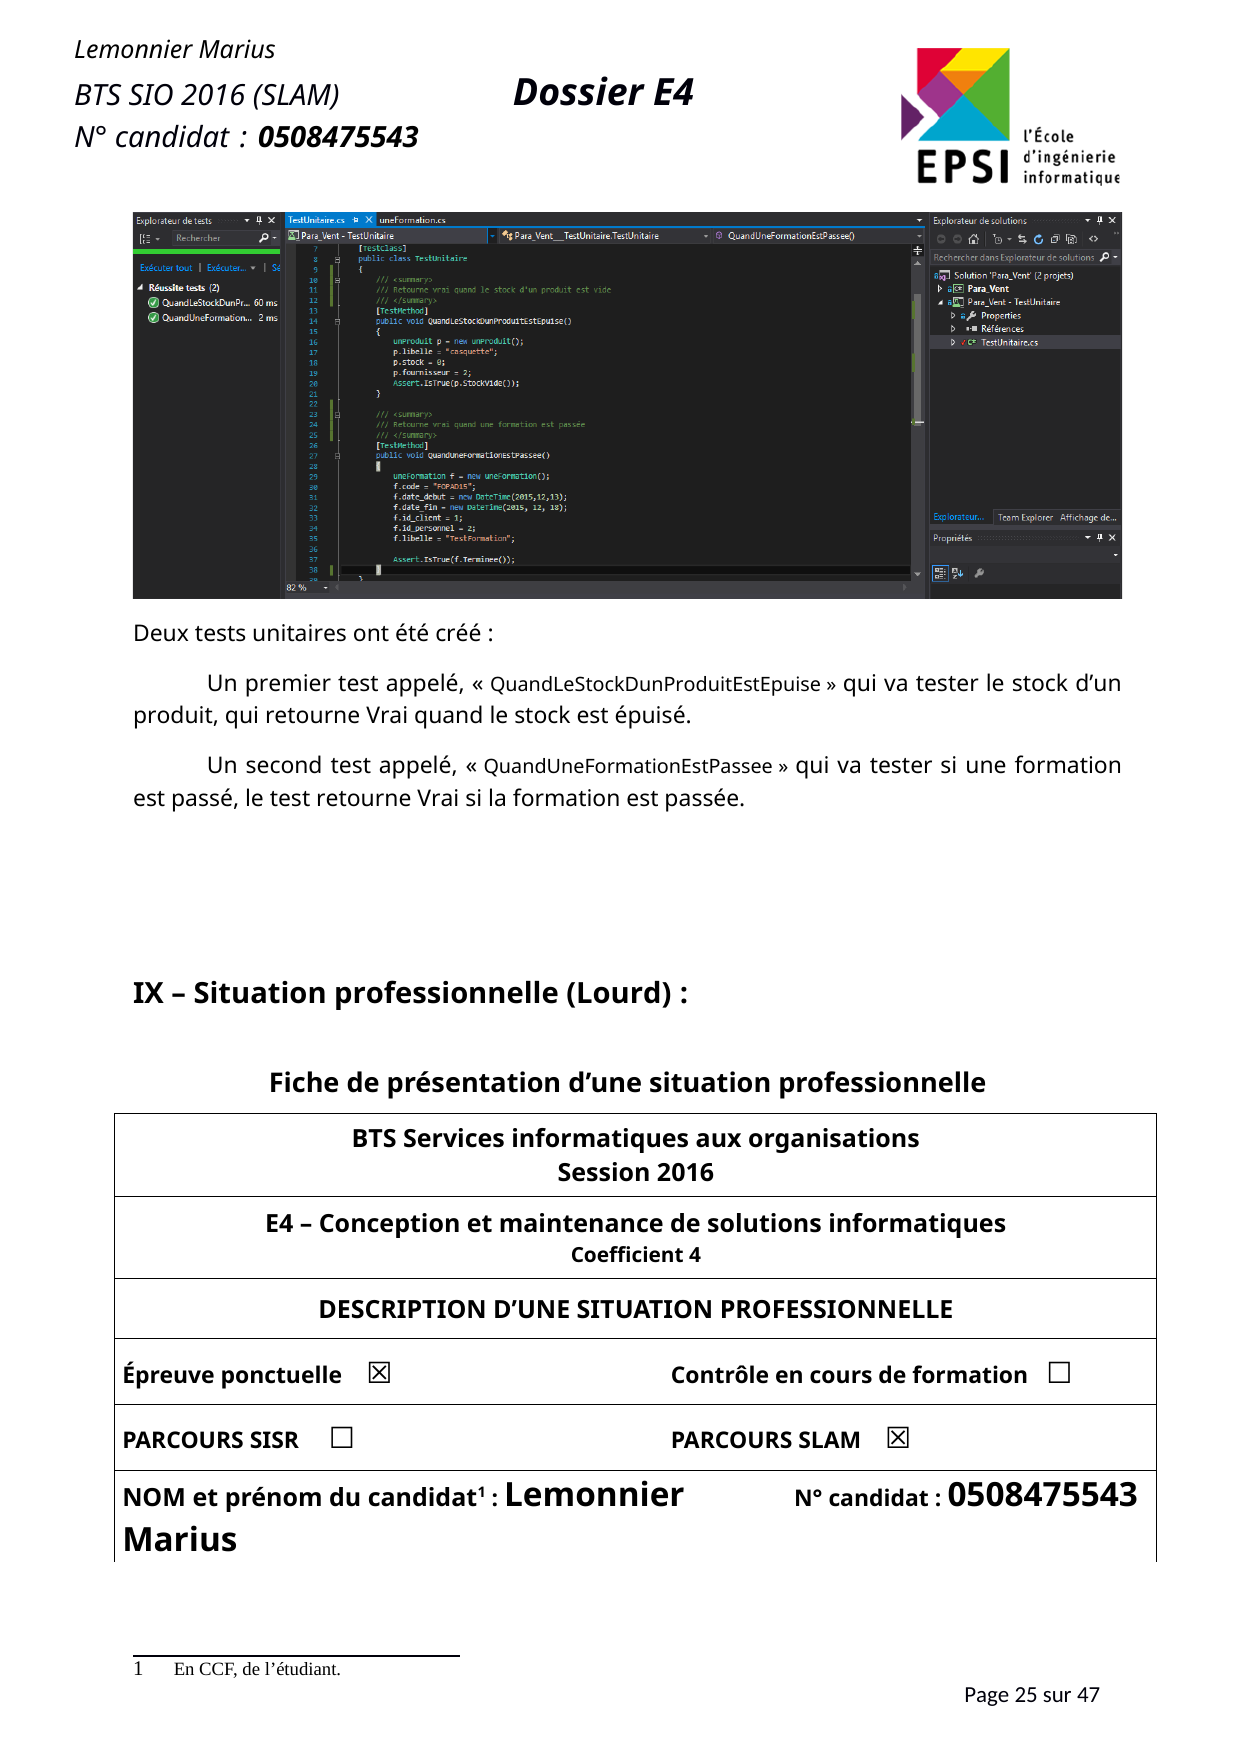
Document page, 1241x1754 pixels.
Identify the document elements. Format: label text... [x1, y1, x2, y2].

text Un premier test appelé, « QuandLeStockDunProduitEstEpuise » qui va tester le stock d’un produit, qui retourne Vrai quand le stock est épuisé. [133, 667, 1122, 731]
table_cell N° candidat : 0508475543 [787, 1471, 1156, 1562]
table_cell NOM et prénom du candidat : Lemonnier Marius [115, 1471, 787, 1562]
table_cell PARCOURS SLAM ☒ [663, 1405, 1156, 1470]
table_cell E4 – Conception et maintenance de solutions informatiques Coefficient 4 [115, 1197, 1156, 1278]
text Un second test appelé, « QuandUneFormationEstPassee » qui va tester si une formation est passé, le test retourne Vrai si la formation est passée. [133, 749, 1122, 813]
table_header BTS Services informatiques aux organisations Session 2016 [115, 1114, 1156, 1196]
table_cell Contrôle en cours de formation ☐ [663, 1339, 1156, 1404]
subtitle IX – Situation professionnelle (Lourd) : [133, 972, 1122, 1012]
picture [132, 212, 1123, 599]
picture [901, 48, 1120, 186]
table_cell PARCOURS SISR ☐ [115, 1405, 663, 1470]
table_cell Épreuve ponctuelle ☒ [115, 1339, 663, 1404]
text Deux tests unitaires ont été créé : [133, 617, 1122, 648]
table_cell DESCRIPTION D’UNE SITUATION PROFESSIONNELLE [115, 1279, 1156, 1338]
text Fiche de présentation d’une situation professionnelle [133, 1063, 1122, 1100]
